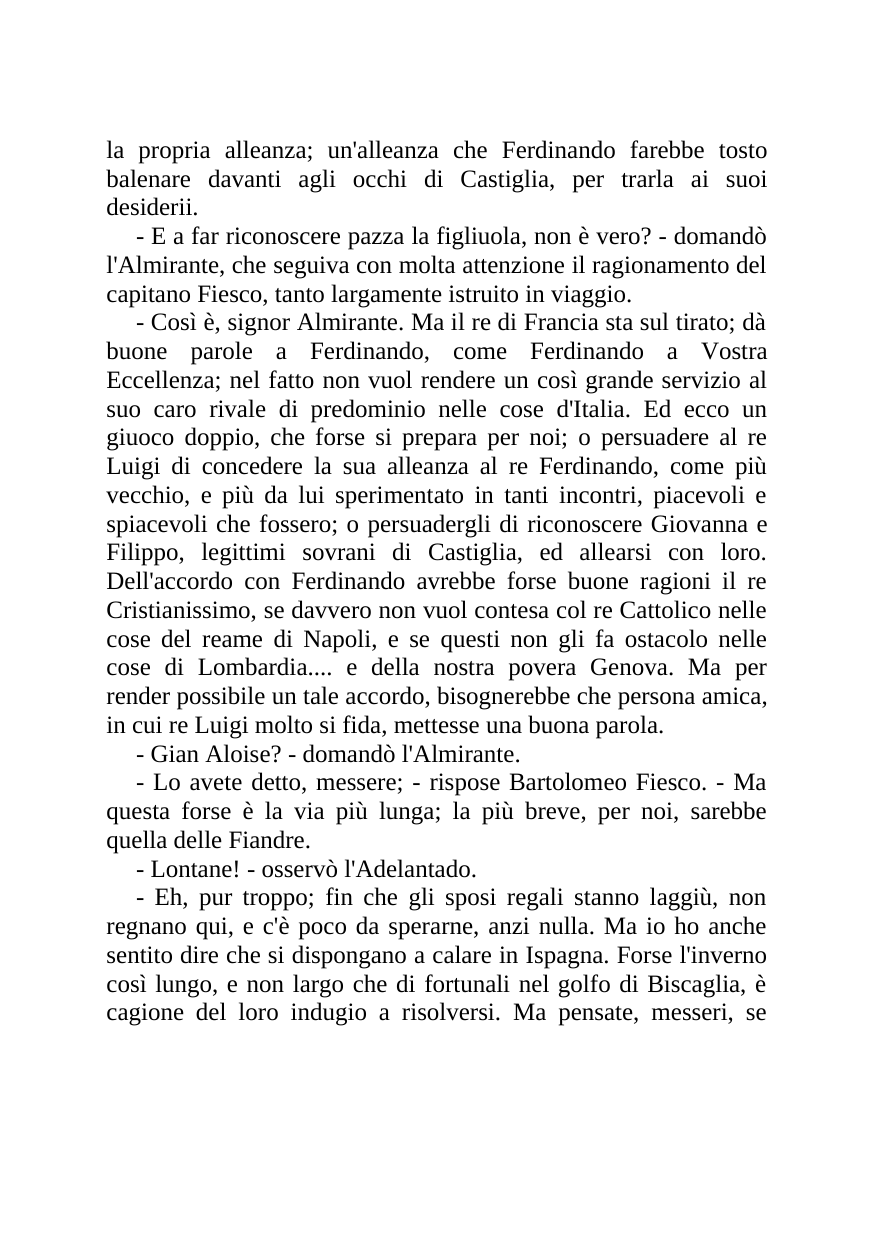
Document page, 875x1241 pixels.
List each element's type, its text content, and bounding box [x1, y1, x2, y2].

text - Eh, pur troppo; fin che gli sposi regali stanno laggiù, non regnano qui, e c'è poco da sperarne, anzi nulla. Ma io ho anche sentito dire che si dispongano a calare in Ispagna. Forse l'inverno così lungo, e non largo che di fortunali nel golfo di Biscaglia, è cagione del loro indugio a risolversi. Ma pensate, messeri, se [106, 882, 768, 1026]
text - Lontane! - osservò l'Adelantado. [106, 854, 768, 882]
text - Così è, signor Almirante. Ma il re di Francia sta sul tirato; dà buone parole a Ferdinando, come Ferdinando a Vostra Eccellenza; nel fatto non vuol rendere un così grande servizio al suo caro rivale di predominio nelle cose d'Italia. Ed ecco un giuoco doppio, che forse si prepara per noi; o persuadere al re Luigi di concedere la sua alleanza al re Ferdinando, come più vecchio, e più da lui sperimentato in tanti incontri, piacevoli e spiacevoli che fossero; o persuadergli di riconoscere Giovanna e Filippo, legittimi sovrani di Castiglia, ed allearsi con loro. Dell'accordo con Ferdinando avrebbe forse buone ragioni il re Cristianissimo, se davvero non vuol contesa col re Cattolico nelle cose del reame di Napoli, e se questi non gli fa ostacolo nelle cose di Lombardia.... e della nostra povera Genova. Ma per render possibile un tale accordo, bisognerebbe che persona amica, in cui re Luigi molto si fida, mettesse una buona parola. [106, 307, 768, 739]
text - E a far riconoscere pazza la figliuola, non è vero? - domandò l'Almirante, che seguiva con molta attenzione il ragionamento del capitano Fiesco, tanto largamente istruito in viaggio. [106, 221, 768, 307]
text - Gian Aloise? - domandò l'Almirante. [106, 739, 768, 767]
text - Lo avete detto, messere; - rispose Bartolomeo Fiesco. - Ma questa forse è la via più lunga; la più breve, per noi, sarebbe quella delle Fiandre. [106, 767, 768, 854]
text la propria alleanza; un'alleanza che Ferdinando farebbe tosto balenare davanti agli occhi di Castiglia, per trarla ai suoi desiderii. [106, 135, 768, 221]
